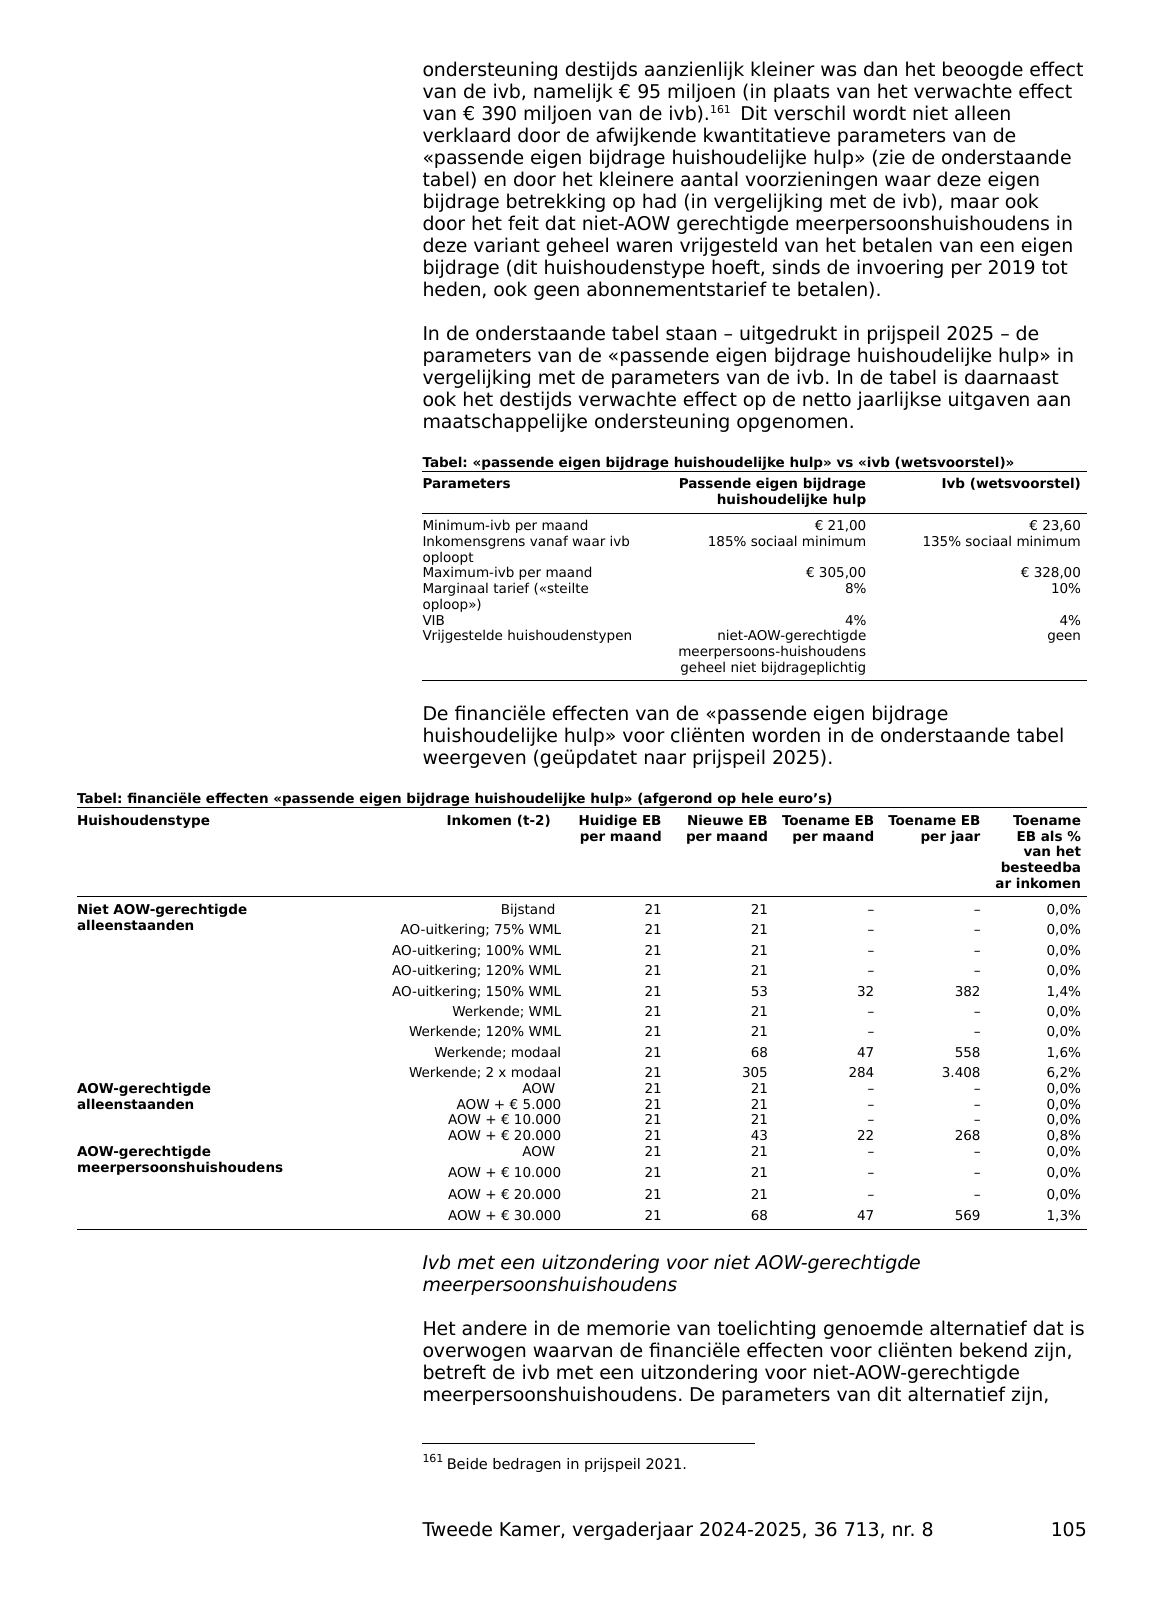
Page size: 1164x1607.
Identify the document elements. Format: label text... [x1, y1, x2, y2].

table_cell 21 [561, 897, 667, 917]
table_cell 21 [561, 1144, 667, 1164]
table_cell – [880, 918, 986, 938]
table_cell Parameters [422, 472, 652, 512]
table_cell Vrijgestelde huishoudenstypen [422, 628, 652, 680]
table_cell 4% [652, 613, 872, 628]
table_cell 0,0% [986, 938, 1087, 958]
table_cell 22 [774, 1128, 880, 1144]
table_cell – [774, 958, 880, 979]
table_cell 21 [561, 1096, 667, 1112]
table_cell AOW + € 20.000 [319, 1128, 561, 1144]
table_cell – [774, 1112, 880, 1128]
table_cell 8% [652, 581, 872, 612]
table_cell 382 [880, 979, 986, 999]
table_cell Passende eigen bijdrage huishoudelijke hulp [652, 472, 872, 512]
table_cell 185% sociaal minimum [652, 534, 872, 565]
table_cell 21 [667, 1081, 773, 1096]
table_cell – [880, 1096, 986, 1112]
table_cell – [880, 1164, 986, 1186]
table_cell niet-AOW-gerechtigde meerpersoons-huishoudens geheel niet bijdrageplichtig [652, 628, 872, 680]
table_cell 0,0% [986, 1112, 1087, 1128]
table_cell € 23,60 [872, 514, 1087, 534]
table_cell 0,0% [986, 1096, 1087, 1112]
table_cell 21 [561, 918, 667, 938]
table_cell 21 [561, 1186, 667, 1207]
table_cell 21 [561, 1040, 667, 1060]
table_cell 21 [561, 979, 667, 999]
table_cell 0,0% [986, 1164, 1087, 1186]
table_cell – [880, 999, 986, 1019]
table_cell Huidige EB per maand [561, 808, 667, 896]
table_cell Inkomen (t-2) [319, 808, 561, 896]
table_cell – [774, 1096, 880, 1112]
table_cell 47 [774, 1207, 880, 1228]
table_cell Werkende; 2 x modaal [319, 1060, 561, 1081]
table_cell – [774, 1186, 880, 1207]
table_header Tabel: financiële effecten «passende eigen bijdrage huishoudelijke hulp» (afgerond op hele euro’s) [77, 791, 1087, 807]
table_cell 21 [667, 918, 773, 938]
table_cell Bijstand [319, 897, 561, 917]
table_cell AOW + € 10.000 [319, 1164, 561, 1186]
table_cell 53 [667, 979, 773, 999]
subtitle Ivb met een uitzondering voor niet AOW-gerechtigde meerpersoonshuishoudens [422, 1252, 1087, 1296]
table_cell – [774, 1020, 880, 1040]
table_cell – [774, 1144, 880, 1164]
table_cell Marginaal tarief («steilte oploop») [422, 581, 652, 612]
table_cell Maximum-ivb per maand [422, 565, 652, 581]
text ondersteuning destijds aanzienlijk kleiner was dan het beoogde effect van de ivb, namelijk € 95 miljoen (in plaats van het verwachte effect van € 390 miljoen van de ivb). Dit verschil wordt niet alleen verklaard door de afwijkende kwantitatieve parameters van de «passende eigen bijdrage huishoudelijke hulp» (zie de onderstaande tabel) en door het kleinere aantal voorzieningen waar deze eigen bijdrage betrekking op had (in vergelijking met de ivb), maar ook door het feit dat niet-AOW gerechtigde meerpersoonshuishoudens in deze variant geheel waren vrijgesteld van het betalen van een eigen bijdrage (dit huishoudenstype hoeft, sinds de invoering per 2019 tot heden, ook geen abonnementstarief te betalen). [422, 59, 1087, 301]
table_cell AO-uitkering; 120% WML [319, 958, 561, 979]
table_cell AOW-gerechtigde alleenstaanden [77, 1081, 319, 1144]
table_cell 21 [561, 1112, 667, 1128]
table_cell – [774, 918, 880, 938]
table_cell geen [872, 628, 1087, 680]
table_cell 3.408 [880, 1060, 986, 1081]
table_cell AOW [319, 1144, 561, 1164]
table_cell 0,0% [986, 1144, 1087, 1164]
table_cell Minimum-ivb per maand [422, 514, 652, 534]
table_cell € 21,00 [652, 514, 872, 534]
table_cell AO-uitkering; 75% WML [319, 918, 561, 938]
table_cell 0,0% [986, 1081, 1087, 1096]
table_header Tabel: «passende eigen bijdrage huishoudelijke hulp» vs «ivb (wetsvoorstel)» [422, 455, 1087, 471]
table_cell AOW + € 5.000 [319, 1096, 561, 1112]
table_cell – [880, 1112, 986, 1128]
table_cell 0,0% [986, 1186, 1087, 1207]
table_cell – [774, 897, 880, 917]
table_cell 21 [561, 1060, 667, 1081]
table_cell 43 [667, 1128, 773, 1144]
table_cell Werkende; modaal [319, 1040, 561, 1060]
table_cell 135% sociaal minimum [872, 534, 1087, 565]
table_cell 68 [667, 1207, 773, 1228]
table_cell 21 [667, 1020, 773, 1040]
table_cell Niet AOW-gerechtigde alleenstaanden [77, 897, 319, 1081]
table_cell € 328,00 [872, 565, 1087, 581]
table_cell 21 [561, 1207, 667, 1228]
table_cell 21 [667, 1186, 773, 1207]
table_cell 21 [667, 958, 773, 979]
table_cell 569 [880, 1207, 986, 1228]
table_cell 21 [667, 1112, 773, 1128]
table_cell 284 [774, 1060, 880, 1081]
table_cell 268 [880, 1128, 986, 1144]
table_cell 21 [667, 999, 773, 1019]
table_cell 68 [667, 1040, 773, 1060]
table_cell AO-uitkering; 100% WML [319, 938, 561, 958]
table_cell AOW [319, 1081, 561, 1096]
text Het andere in de memorie van toelichting genoemde alternatief dat is overwogen waarvan de financiële effecten voor cliënten bekend zijn, betreft de ivb met een uitzondering voor niet-AOW-gerechtigde meerpersoonshuishoudens. De parameters van dit alternatief zijn, [422, 1318, 1087, 1406]
table_cell 21 [667, 1164, 773, 1186]
table_cell – [774, 938, 880, 958]
table_cell 0,0% [986, 999, 1087, 1019]
table_cell 21 [561, 938, 667, 958]
table_cell 21 [561, 1020, 667, 1040]
table_cell 21 [667, 1144, 773, 1164]
table_cell Toename EB als % van het besteedbaar inkomen [986, 808, 1087, 896]
table_cell 0,0% [986, 958, 1087, 979]
table_cell 21 [667, 897, 773, 917]
table_cell 305 [667, 1060, 773, 1081]
table_cell 1,4% [986, 979, 1087, 999]
table_cell – [880, 938, 986, 958]
table_cell 6,2% [986, 1060, 1087, 1081]
table_cell 21 [561, 1081, 667, 1096]
table_cell 0,8% [986, 1128, 1087, 1144]
table_cell AO-uitkering; 150% WML [319, 979, 561, 999]
table_cell Werkende; 120% WML [319, 1020, 561, 1040]
table_cell 10% [872, 581, 1087, 612]
table_cell – [880, 897, 986, 917]
table_cell 21 [561, 958, 667, 979]
table_cell – [880, 1144, 986, 1164]
table_cell 47 [774, 1040, 880, 1060]
table_cell 0,0% [986, 918, 1087, 938]
table_cell 21 [561, 1164, 667, 1186]
table_cell – [880, 1081, 986, 1096]
table_cell 21 [667, 938, 773, 958]
table_cell 21 [667, 1096, 773, 1112]
table_cell 4% [872, 613, 1087, 628]
table_cell 21 [561, 1128, 667, 1144]
table_cell – [774, 999, 880, 1019]
table_cell 0,0% [986, 1020, 1087, 1040]
table_cell AOW + € 30.000 [319, 1207, 561, 1228]
table_cell Ivb (wetsvoorstel) [872, 472, 1087, 512]
table_cell AOW + € 20.000 [319, 1186, 561, 1207]
table_cell Werkende; WML [319, 999, 561, 1019]
table_cell AOW-gerechtigde meerpersoonshuishoudens [77, 1144, 319, 1228]
table_cell 21 [561, 999, 667, 1019]
table_cell VIB [422, 613, 652, 628]
table_cell Nieuwe EB per maand [667, 808, 773, 896]
text In de onderstaande tabel staan – uitgedrukt in prijspeil 2025 – de parameters van de «passende eigen bijdrage huishoudelijke hulp» in vergelijking met de parameters van de ivb. In de tabel is daarnaast ook het destijds verwachte effect op de netto jaarlijkse uitgaven aan maatschappelijke ondersteuning opgenomen. [422, 323, 1087, 433]
table_cell 0,0% [986, 897, 1087, 917]
table_cell Toename EB per jaar [880, 808, 986, 896]
table_cell – [880, 1186, 986, 1207]
text De financiële effecten van de «passende eigen bijdrage huishoudelijke hulp» voor cliënten worden in de onderstaande tabel weergeven (geüpdatet naar prijspeil 2025). [422, 703, 1087, 769]
table_cell – [774, 1081, 880, 1096]
text Beide bedragen in prijspeil 2021. [422, 1452, 1087, 1474]
table_cell 558 [880, 1040, 986, 1060]
table_cell 1,3% [986, 1207, 1087, 1228]
table_cell Huishoudenstype [77, 808, 319, 896]
table_cell – [880, 1020, 986, 1040]
table_cell 32 [774, 979, 880, 999]
table_cell € 305,00 [652, 565, 872, 581]
table_cell Inkomensgrens vanaf waar ivb oploopt [422, 534, 652, 565]
table_cell 1,6% [986, 1040, 1087, 1060]
table_cell Toename EB per maand [774, 808, 880, 896]
table_cell – [774, 1164, 880, 1186]
table_cell AOW + € 10.000 [319, 1112, 561, 1128]
table_cell – [880, 958, 986, 979]
